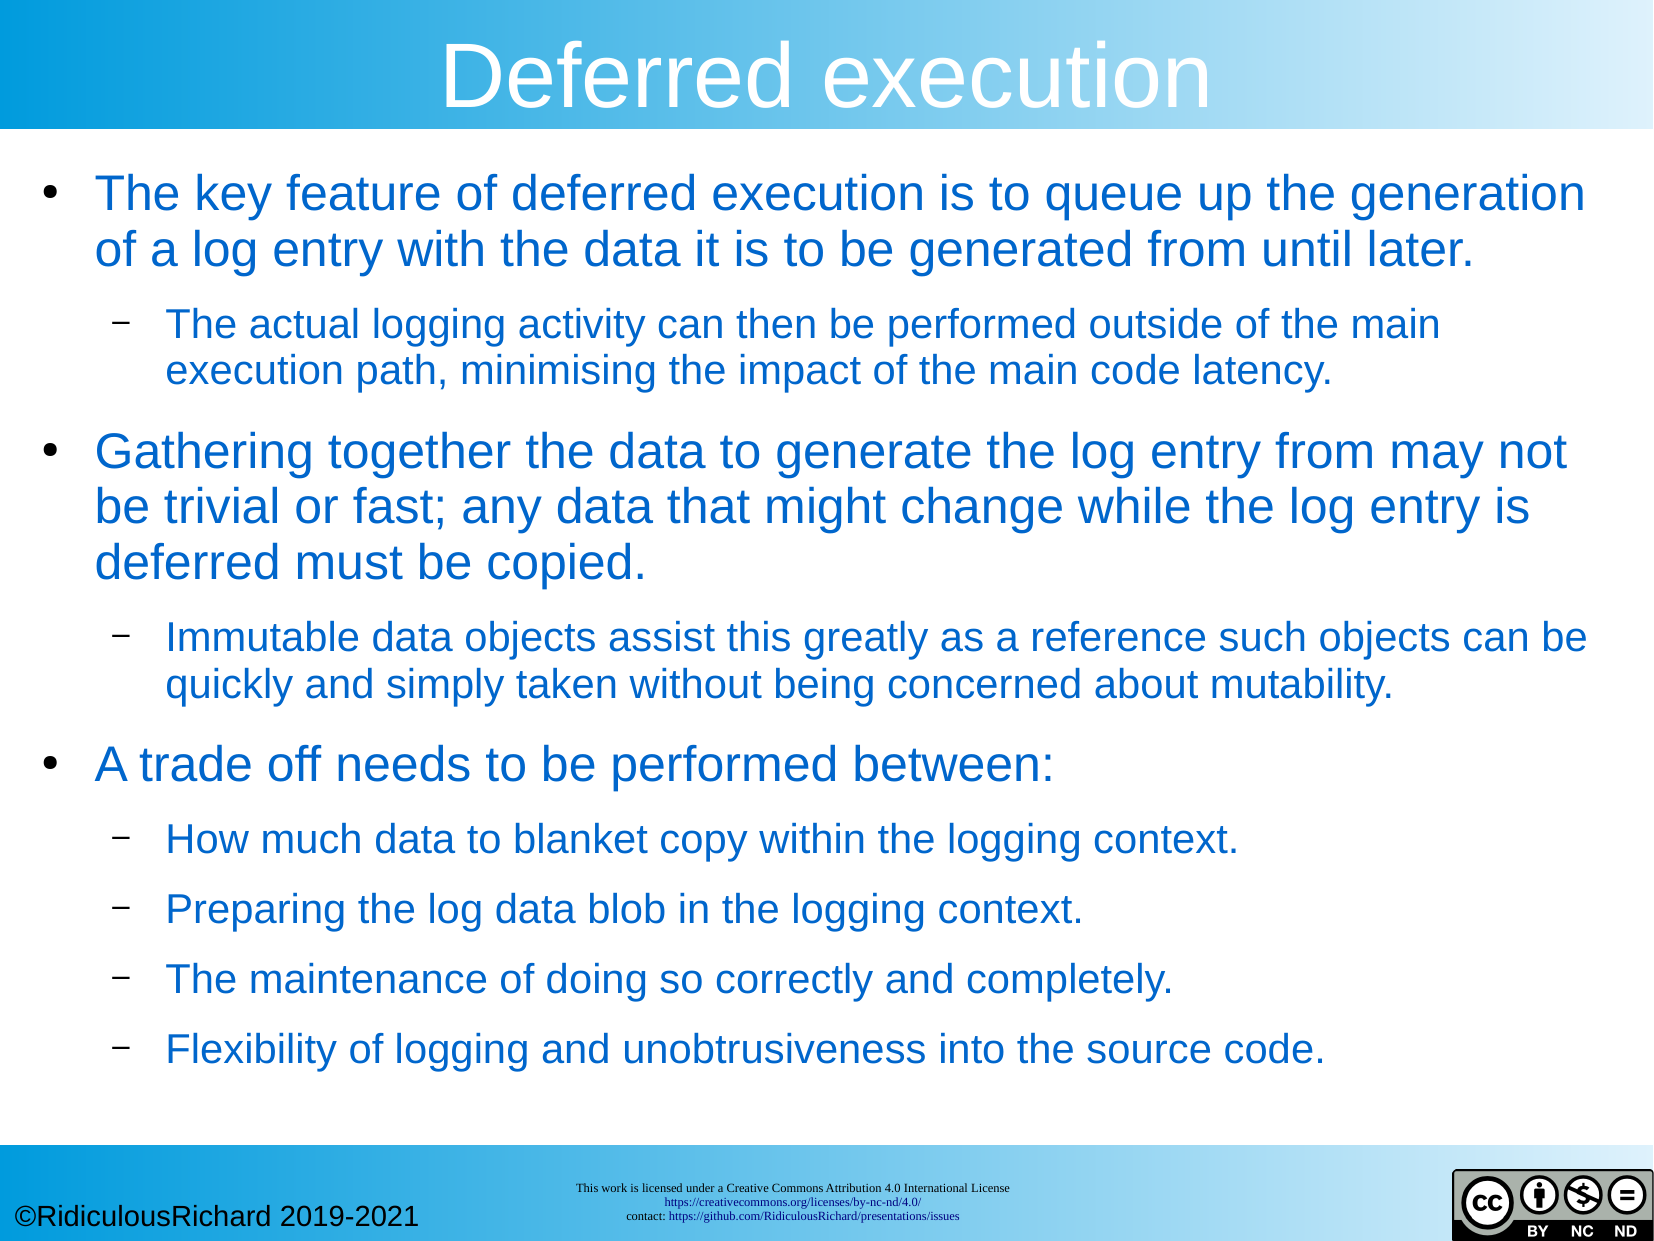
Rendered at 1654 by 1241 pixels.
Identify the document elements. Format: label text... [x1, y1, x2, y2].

list The key feature of deferred execution is to queue up the generation of a log entry with the data it is to be generated from until later. The actual logging activity can then be performed outside of the main execution path, minimising the impact of the main code latency. Gathering together the data to generate the log entry from may not be trivial or fast; any data that might change while the log entry is deferred must be copied. Immutable data objects assist this greatly as a reference such objects can be quickly and simply taken without being concerned about mutability. A trade off needs to be performed between: How much data to blanket copy within the logging context. Preparing the log data blob in the logging context. The maintenance of doing so correctly and completely. Flexibility of logging and unobtrusiveness into the source code. [23, 165, 1630, 1123]
picture [138, 1146, 142, 1241]
picture [1452, 1169, 1654, 1241]
title Deferred execution [82, 23, 1571, 129]
